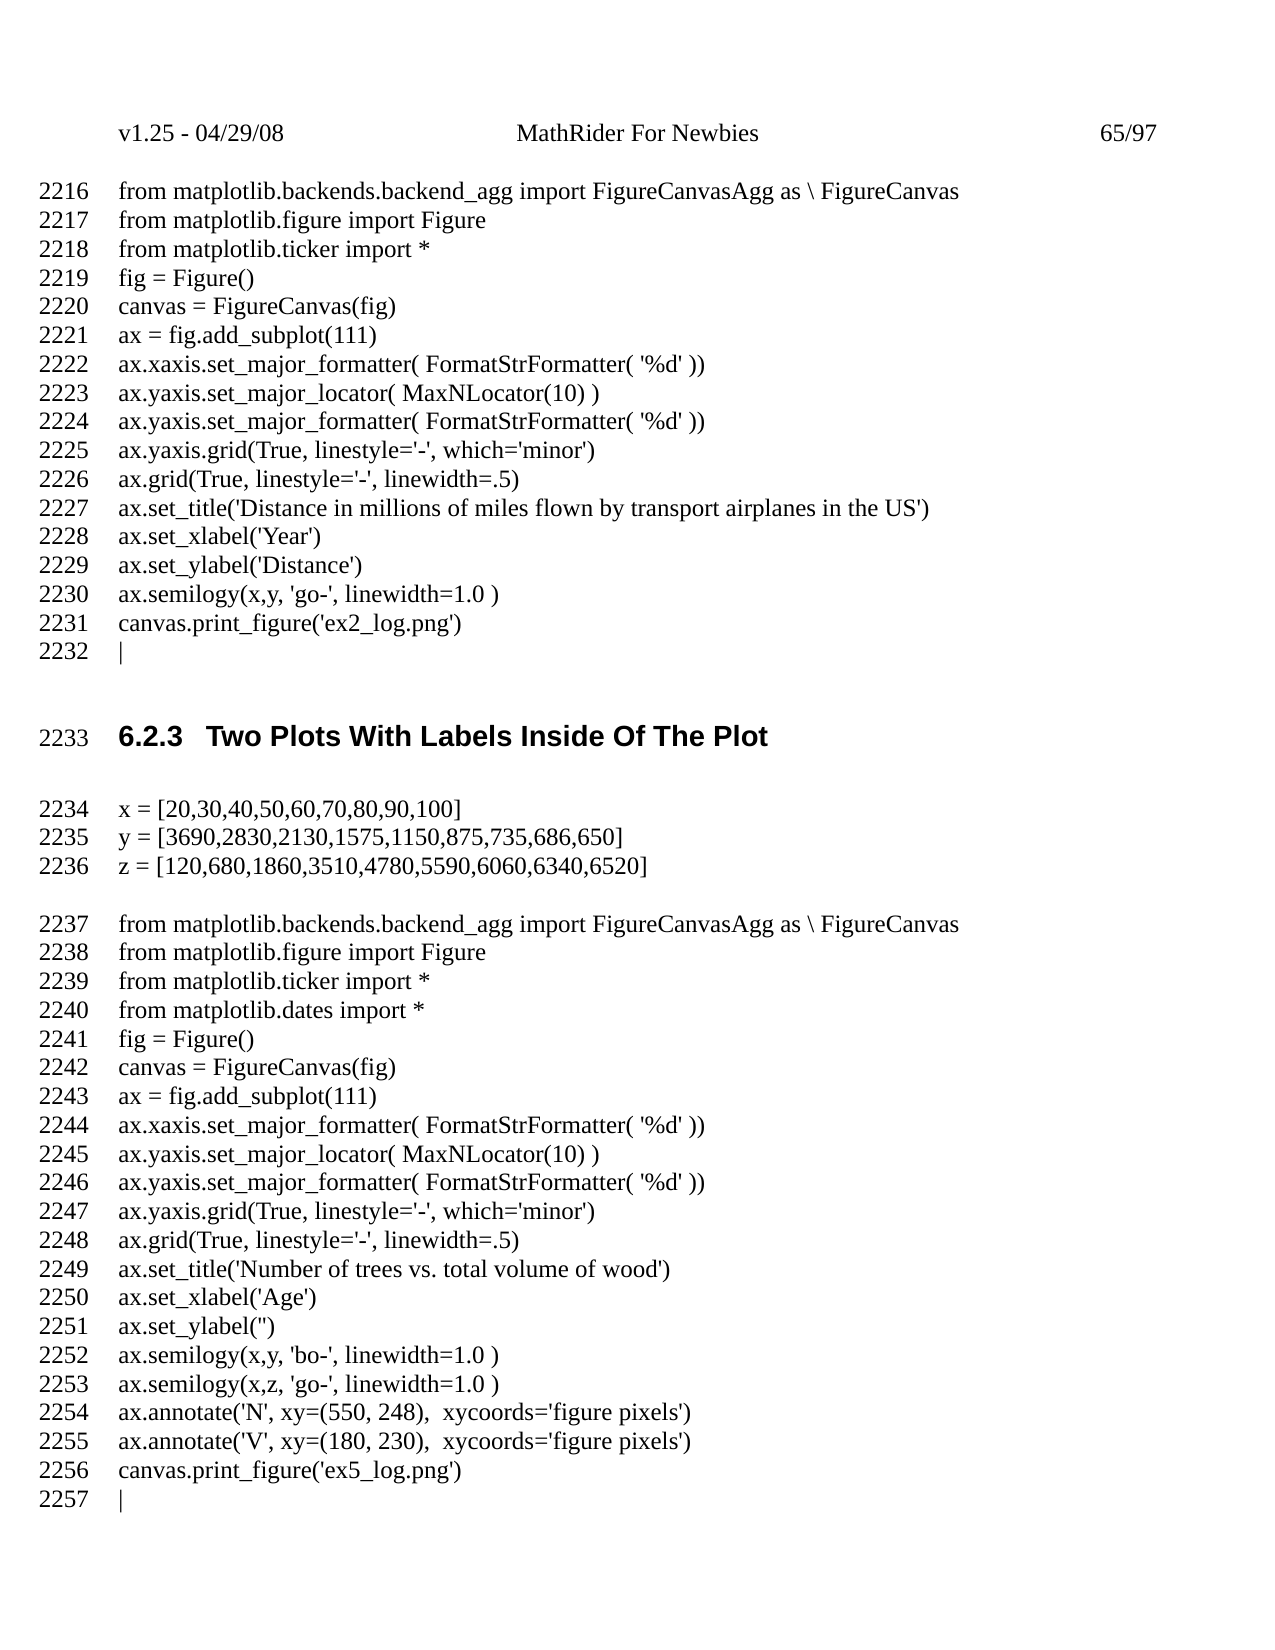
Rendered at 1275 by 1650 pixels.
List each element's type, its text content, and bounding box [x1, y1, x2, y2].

text ax.set_ylabel('') [118, 1311, 1157, 1340]
text from matplotlib.ticker import * [118, 234, 1157, 263]
text ax.annotate('V', xy=(180, 230), xycoords='figure pixels') [118, 1426, 1157, 1455]
text ax.yaxis.set_major_formatter( FormatStrFormatter( '%d' )) [118, 406, 1157, 435]
text canvas.print_figure('ex2_log.png') [118, 608, 1157, 636]
subtitle Two Plots With Labels Inside Of The Plot [118, 719, 1157, 752]
text ax.semilogy(x,y, 'go-', linewidth=1.0 ) [118, 579, 1157, 608]
text ax.set_xlabel('Age') [118, 1282, 1157, 1311]
text canvas = FigureCanvas(fig) [118, 1052, 1157, 1081]
text ax.grid(True, linestyle='-', linewidth=.5) [118, 1225, 1157, 1254]
text ax.annotate('N', xy=(550, 248), xycoords='figure pixels') [118, 1397, 1157, 1426]
text fig = Figure() [118, 1024, 1157, 1052]
text ax.semilogy(x,y, 'bo-', linewidth=1.0 ) [118, 1340, 1157, 1369]
text canvas.print_figure('ex5_log.png') [118, 1455, 1157, 1484]
text ax.set_ylabel('Distance') [118, 550, 1157, 579]
text fig = Figure() [118, 263, 1157, 291]
text y = [3690,2830,2130,1575,1150,875,735,686,650] [118, 822, 1157, 851]
text z = [120,680,1860,3510,4780,5590,6060,6340,6520] [118, 851, 1157, 880]
text ax.semilogy(x,z, 'go-', linewidth=1.0 ) [118, 1369, 1157, 1397]
text ax.set_xlabel('Year') [118, 521, 1157, 550]
text ax.yaxis.set_major_locator( MaxNLocator(10) ) [118, 1139, 1157, 1167]
text ax.yaxis.set_major_locator( MaxNLocator(10) ) [118, 378, 1157, 406]
text ax = fig.add_subplot(111) [118, 320, 1157, 349]
text ax.yaxis.grid(True, linestyle='-', which='minor') [118, 1196, 1157, 1225]
text | [118, 1484, 1157, 1512]
text ax.grid(True, linestyle='-', linewidth=.5) [118, 464, 1157, 493]
text ax.yaxis.grid(True, linestyle='-', which='minor') [118, 435, 1157, 464]
text from matplotlib.figure import Figure [118, 937, 1157, 966]
text x = [20,30,40,50,60,70,80,90,100] [118, 794, 1157, 822]
text ax = fig.add_subplot(111) [118, 1081, 1157, 1110]
text ax.yaxis.set_major_formatter( FormatStrFormatter( '%d' )) [118, 1167, 1157, 1196]
text | [118, 636, 1157, 665]
text ax.xaxis.set_major_formatter( FormatStrFormatter( '%d' )) [118, 1110, 1157, 1139]
text from matplotlib.backends.backend_agg import FigureCanvasAgg as \ FigureCanvas [118, 176, 1157, 205]
text ax.set_title('Number of trees vs. total volume of wood') [118, 1254, 1157, 1282]
text from matplotlib.dates import * [118, 995, 1157, 1024]
text from matplotlib.backends.backend_agg import FigureCanvasAgg as \ FigureCanvas [118, 909, 1157, 937]
text ax.set_title('Distance in millions of miles flown by transport airplanes in the US') [118, 493, 1157, 521]
text canvas = FigureCanvas(fig) [118, 291, 1157, 320]
text ax.xaxis.set_major_formatter( FormatStrFormatter( '%d' )) [118, 349, 1157, 378]
text from matplotlib.figure import Figure [118, 205, 1157, 234]
text from matplotlib.ticker import * [118, 966, 1157, 995]
